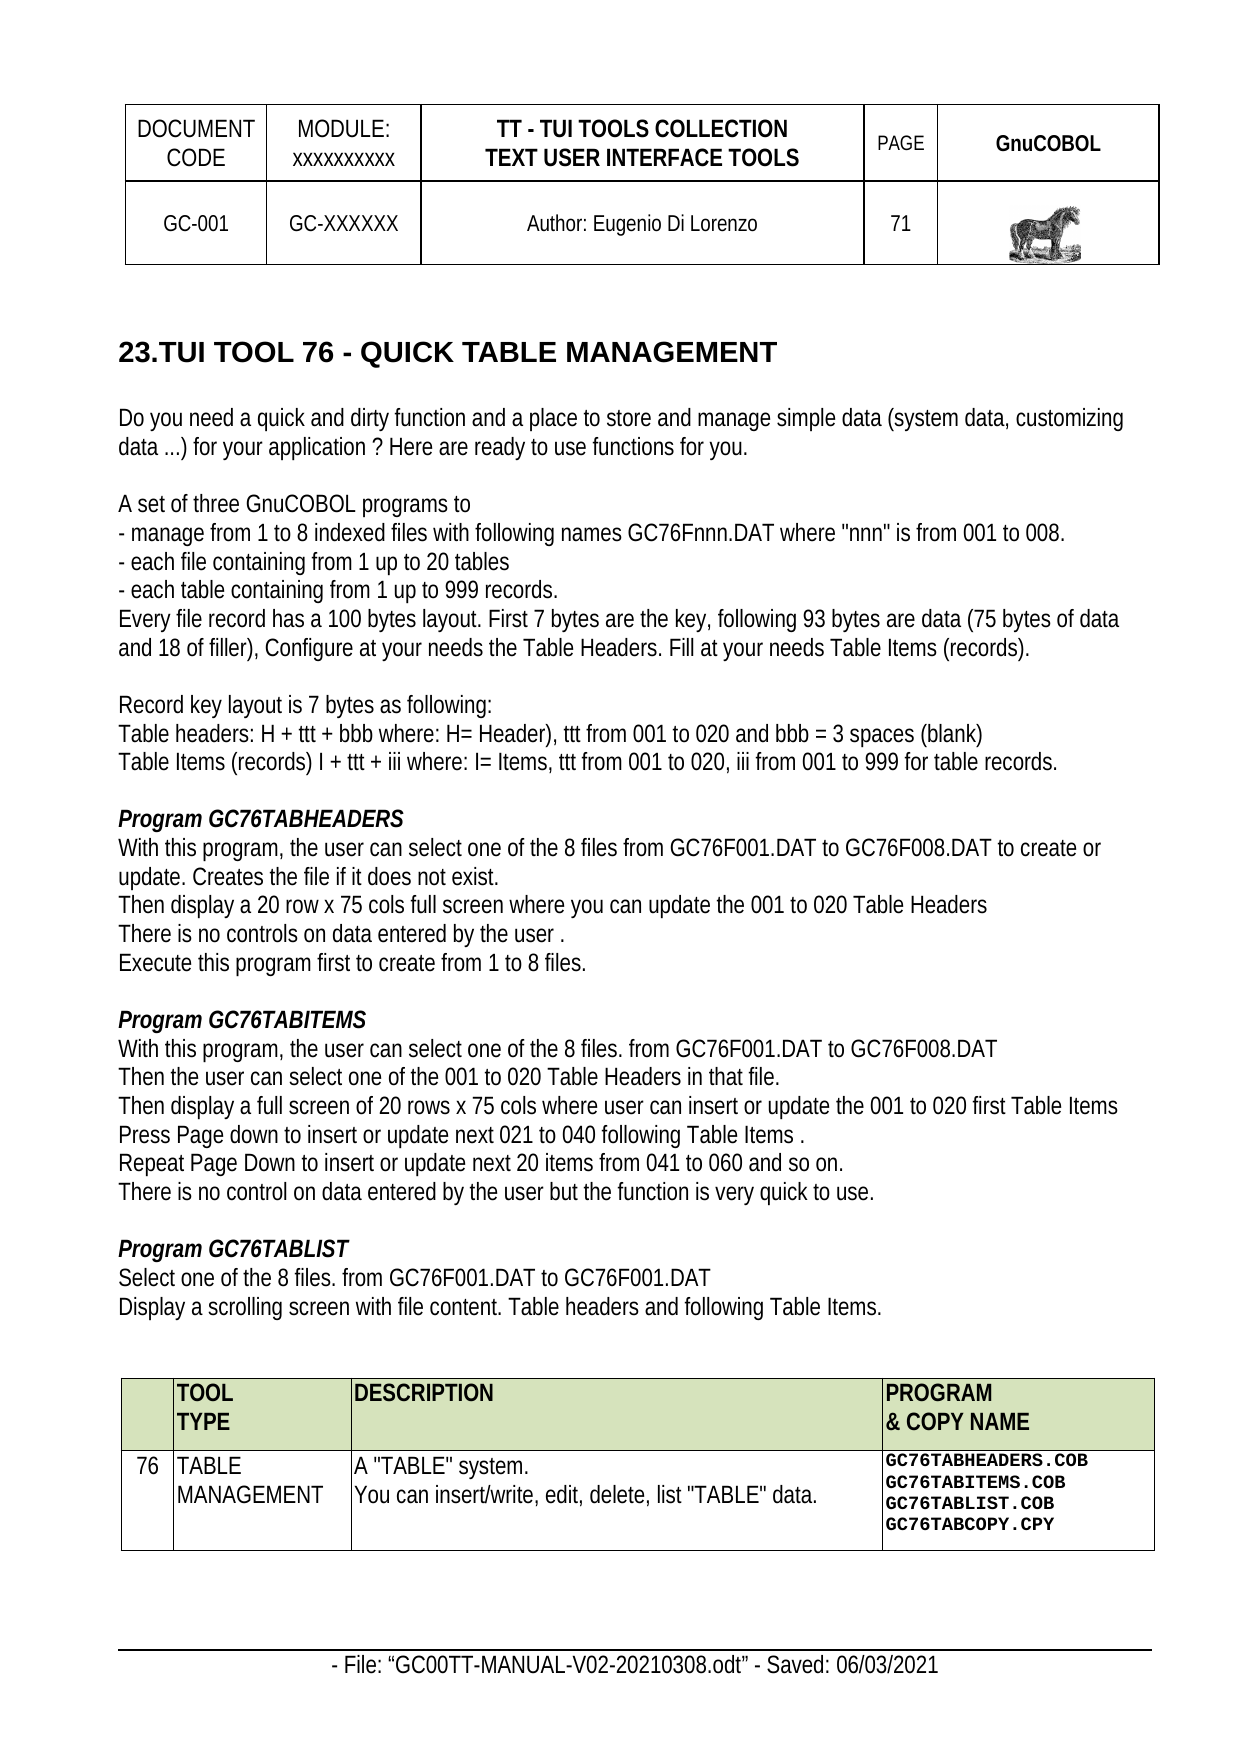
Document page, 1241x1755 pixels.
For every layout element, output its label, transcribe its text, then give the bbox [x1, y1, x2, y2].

table_cell TABLE MANAGEMENT [174, 1451, 351, 1549]
table_cell GC76TABHEADERS.COB GC76TABITEMS.COB GC76TABLIST.COB GC76TABCOPY.CPY [883, 1451, 1154, 1549]
text Do you need a quick and dirty function and a place to store and manage simple data (system data, customizing data ...) for your application ? Here are ready to use functions for you. [118, 403, 1152, 461]
table_header [122, 1379, 173, 1450]
text Program GC76TABHEADERS With this program, the user can select one of the 8 files from GC76F001.DAT to GC76F008.DAT to create or update. Creates the file if it does not exist. Then display a 20 row x 75 cols full screen where you can update the 001 to 020 Table Headers There is no controls on data entered by the user . Execute this program first to create from 1 to 8 files. [118, 804, 1152, 976]
text A set of three GnuCOBOL programs to - manage from 1 to 8 indexed files with following names GC76Fnnn.DAT where "nnn" is from 001 to 008. - each file containing from 1 up to 20 tables - each table containing from 1 up to 999 records. Every file record has a 100 bytes layout. First 7 bytes are the key, following 93 bytes are data (75 bytes of data and 18 of filler), Configure at your needs the Table Headers. Fill at your needs Table Items (records). [118, 489, 1152, 661]
text Program GC76TABLIST Select one of the 8 files. from GC76F001.DAT to GC76F001.DAT Display a scrolling screen with file content. Table headers and following Table Items. [118, 1234, 1152, 1320]
subtitle TUI TOOL 76 - QUICK TABLE MANAGEMENT [118, 335, 1152, 368]
table_header DESCRIPTION [352, 1379, 882, 1450]
table_cell A "TABLE" system. You can insert/write, edit, delete, list "TABLE" data. [352, 1451, 882, 1549]
text Program GC76TABITEMS With this program, the user can select one of the 8 files. from GC76F001.DAT to GC76F008.DAT Then the user can select one of the 001 to 020 Table Headers in that file. Then display a full screen of 20 rows x 75 cols where user can insert or update the 001 to 020 first Table Items Press Page down to insert or update next 021 to 040 following Table Items . Repeat Page Down to insert or update next 20 items from 041 to 060 and so on. There is no control on data entered by the user but the function is very quick to use. [118, 1005, 1152, 1206]
text Record key layout is 7 bytes as following: Table headers: H + ttt + bbb where: H= Header), ttt from 001 to 020 and bbb = 3 spaces (blank) Table Items (records) I + ttt + iii where: I= Items, ttt from 001 to 020, iii from 001 to 999 for table records. [118, 690, 1152, 776]
table_header PROGRAM & COPY NAME [883, 1379, 1154, 1450]
table_header TOOL TYPE [174, 1379, 351, 1450]
table_cell 76 [122, 1451, 173, 1549]
